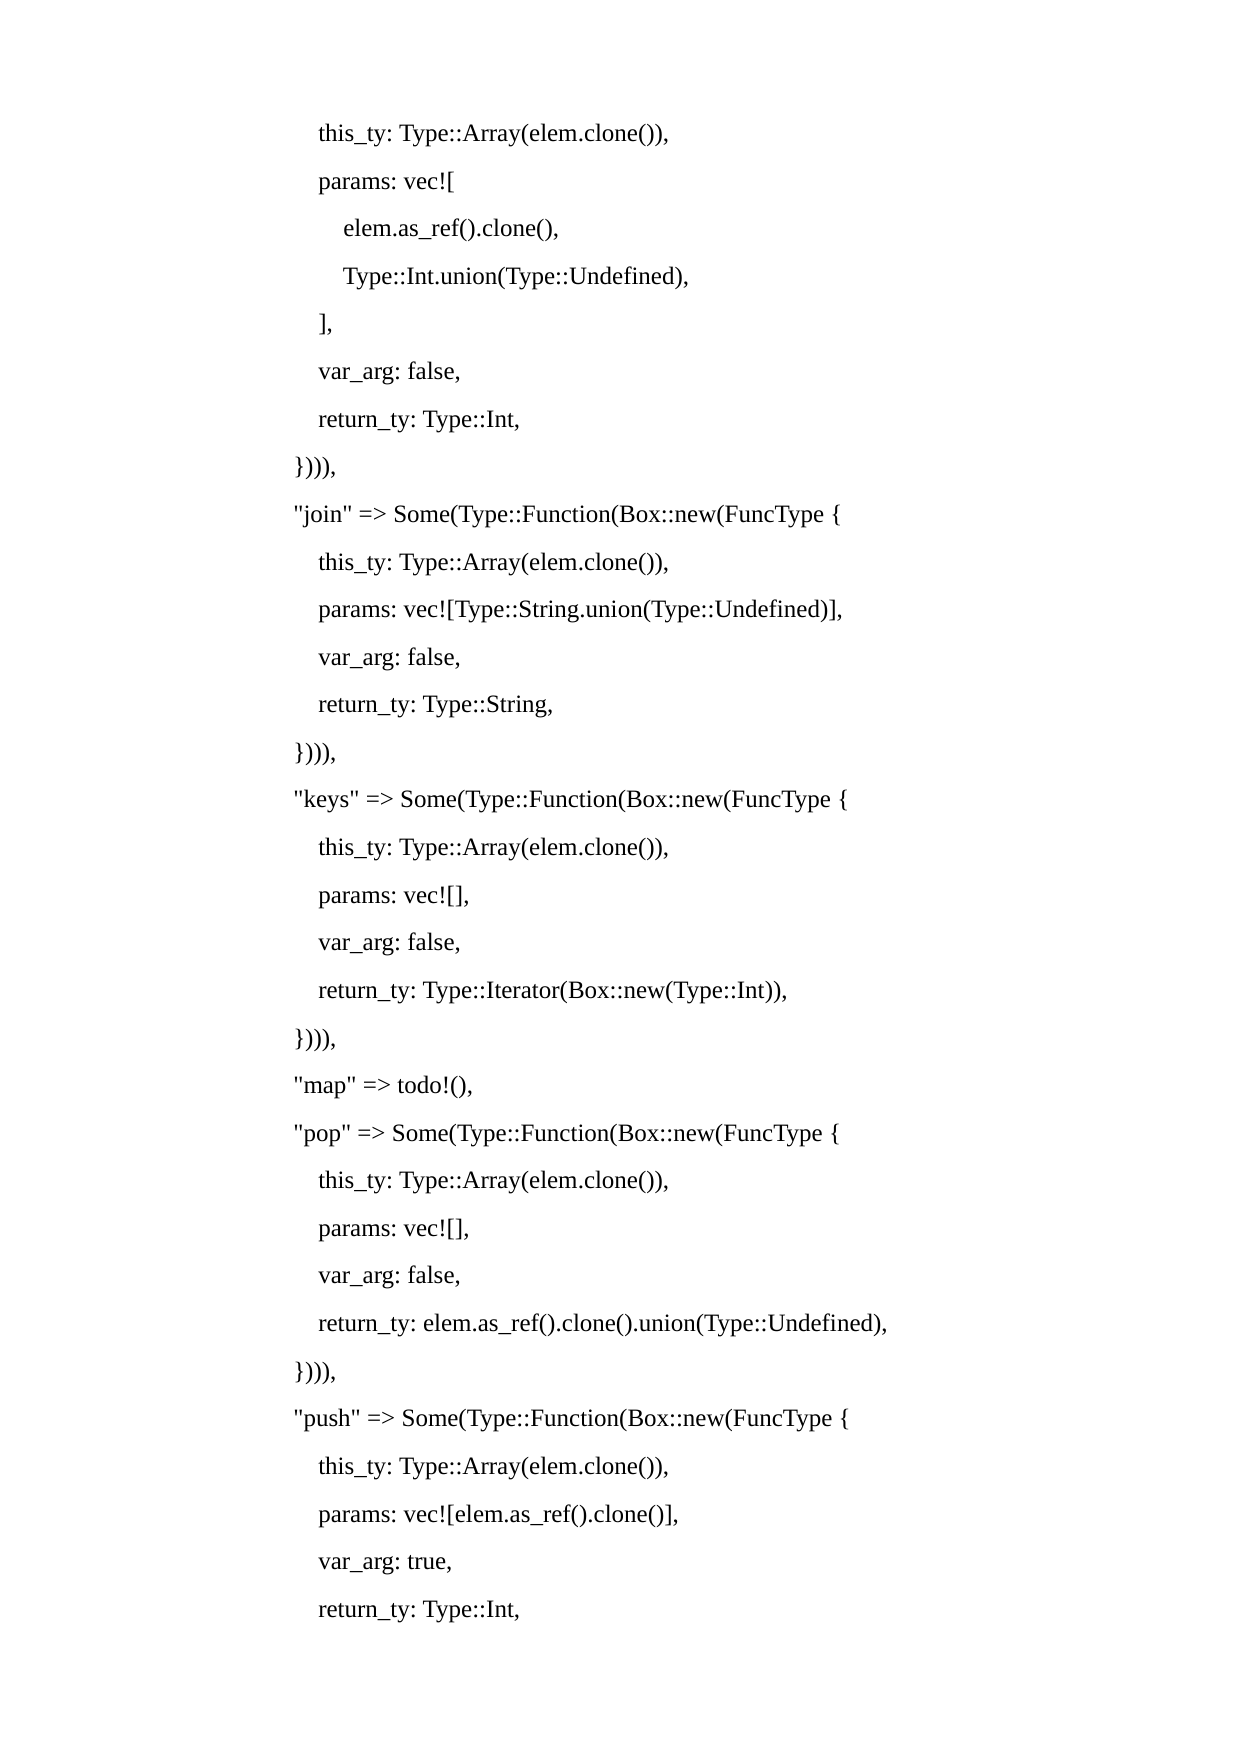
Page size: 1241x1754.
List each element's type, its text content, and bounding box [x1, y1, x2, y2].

text this_ty: Type::Array(elem.clone()), [118, 118, 1122, 147]
text var_arg: false, [118, 642, 1122, 671]
text "join" => Some(Type::Function(Box::new(FuncType { [118, 499, 1122, 528]
text params: vec![ [118, 166, 1122, 194]
text this_ty: Type::Array(elem.clone()), [118, 1451, 1122, 1480]
text "map" => todo!(), [118, 1070, 1122, 1099]
text this_ty: Type::Array(elem.clone()), [118, 832, 1122, 861]
text return_ty: Type::Int, [118, 1594, 1122, 1623]
text elem.as_ref().clone(), [118, 213, 1122, 242]
text var_arg: false, [118, 356, 1122, 385]
text "push" => Some(Type::Function(Box::new(FuncType { [118, 1403, 1122, 1432]
text var_arg: false, [118, 1261, 1122, 1289]
text return_ty: elem.as_ref().clone().union(Type::Undefined), [118, 1308, 1122, 1337]
text params: vec![Type::String.union(Type::Undefined)], [118, 594, 1122, 623]
text "keys" => Some(Type::Function(Box::new(FuncType { [118, 784, 1122, 813]
text }))), [118, 737, 1122, 766]
text var_arg: false, [118, 927, 1122, 956]
text params: vec![], [118, 1213, 1122, 1242]
text return_ty: Type::String, [118, 689, 1122, 718]
text var_arg: true, [118, 1546, 1122, 1575]
text }))), [118, 451, 1122, 480]
text params: vec![elem.as_ref().clone()], [118, 1499, 1122, 1527]
text "pop" => Some(Type::Function(Box::new(FuncType { [118, 1118, 1122, 1147]
text ], [118, 308, 1122, 337]
text }))), [118, 1356, 1122, 1384]
text }))), [118, 1023, 1122, 1051]
text this_ty: Type::Array(elem.clone()), [118, 547, 1122, 575]
text this_ty: Type::Array(elem.clone()), [118, 1165, 1122, 1194]
text return_ty: Type::Iterator(Box::new(Type::Int)), [118, 975, 1122, 1004]
text return_ty: Type::Int, [118, 404, 1122, 432]
text Type::Int.union(Type::Undefined), [118, 261, 1122, 290]
text params: vec![], [118, 880, 1122, 908]
